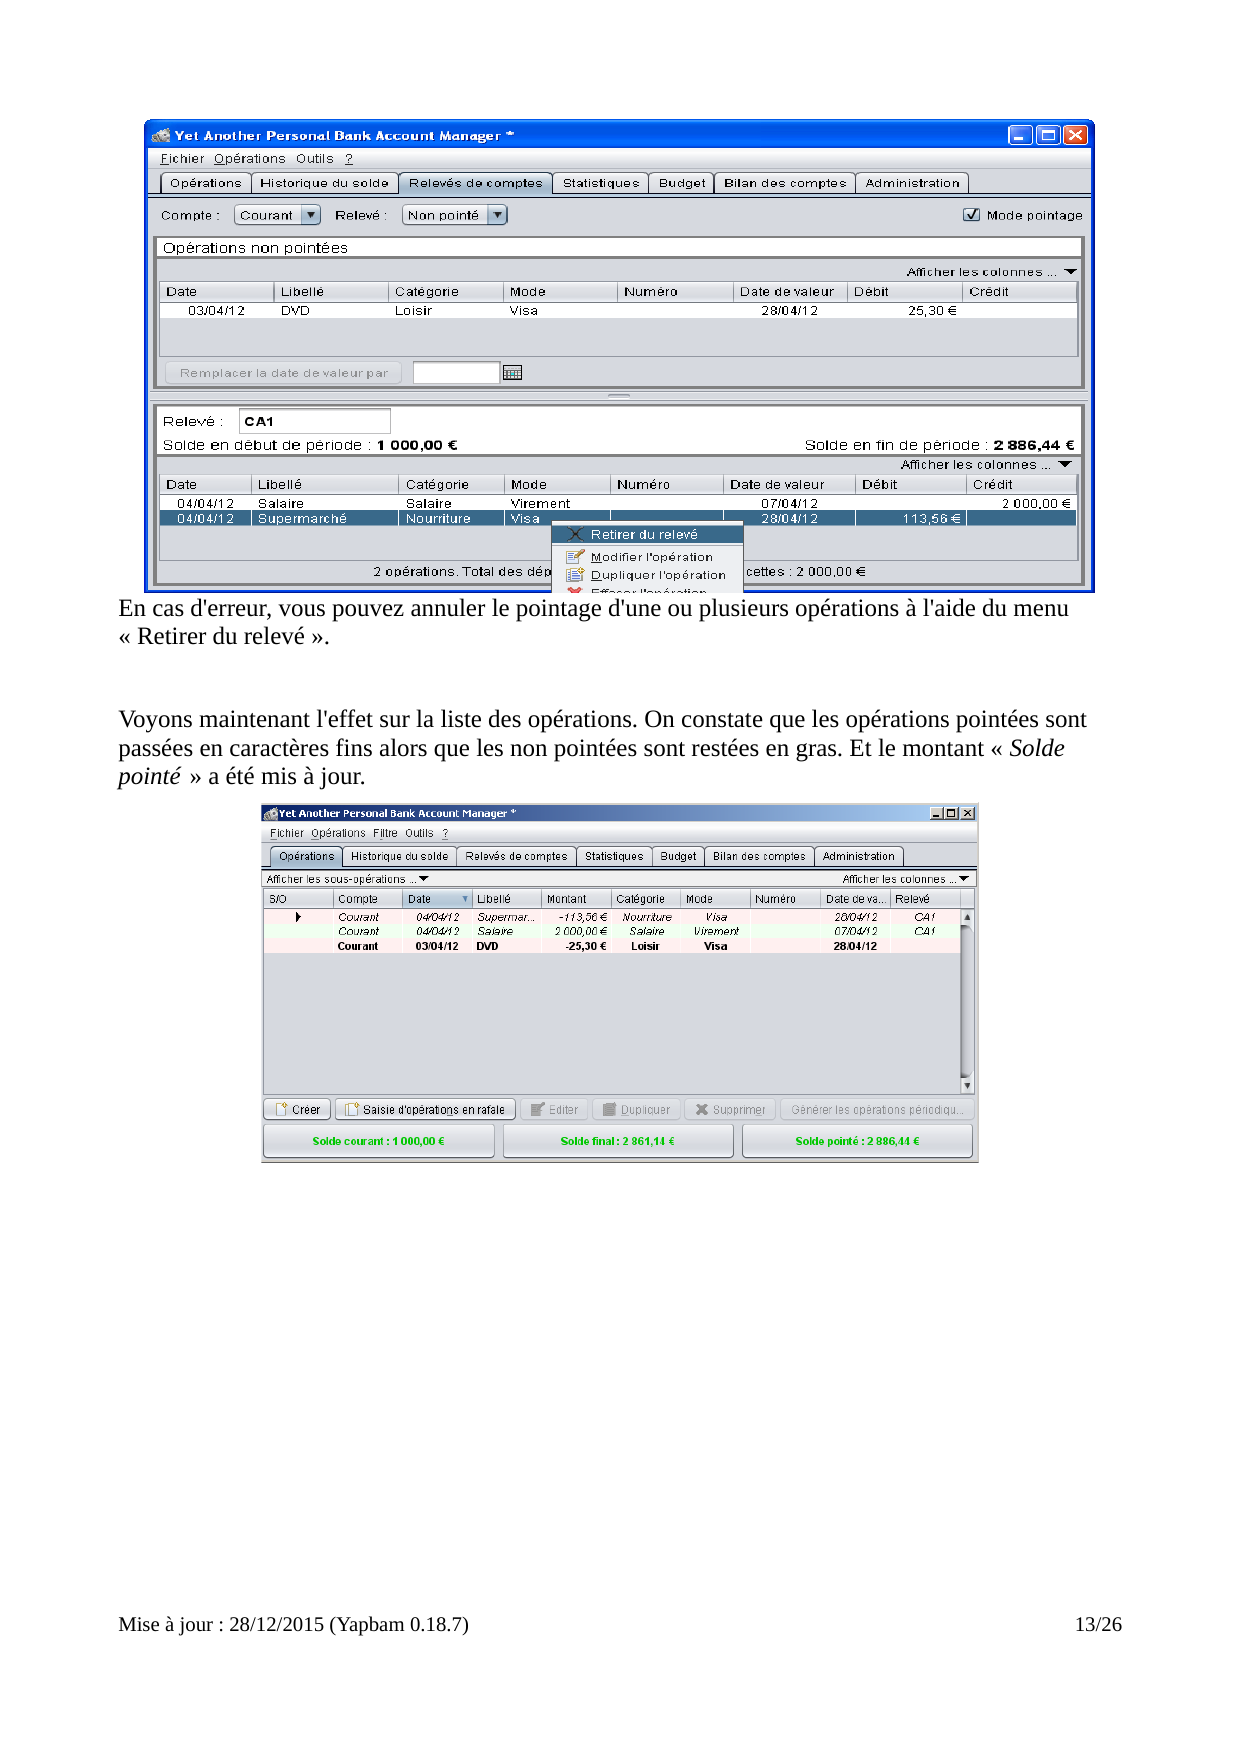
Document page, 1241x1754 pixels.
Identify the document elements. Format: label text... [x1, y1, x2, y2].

picture [143, 118, 1097, 593]
picture [261, 802, 979, 1163]
text Voyons maintenant l'effet sur la liste des opérations. On constate que les opérations pointées sont passées en caractères fins alors que les non pointées sont restées en gras. Et le montant « Solde pointé » a été mis à jour. [118, 704, 1122, 790]
text En cas d'erreur, vous pouvez annuler le pointage d'une ou plusieurs opérations à l'aide du menu « Retirer du relevé ». [118, 593, 1122, 650]
